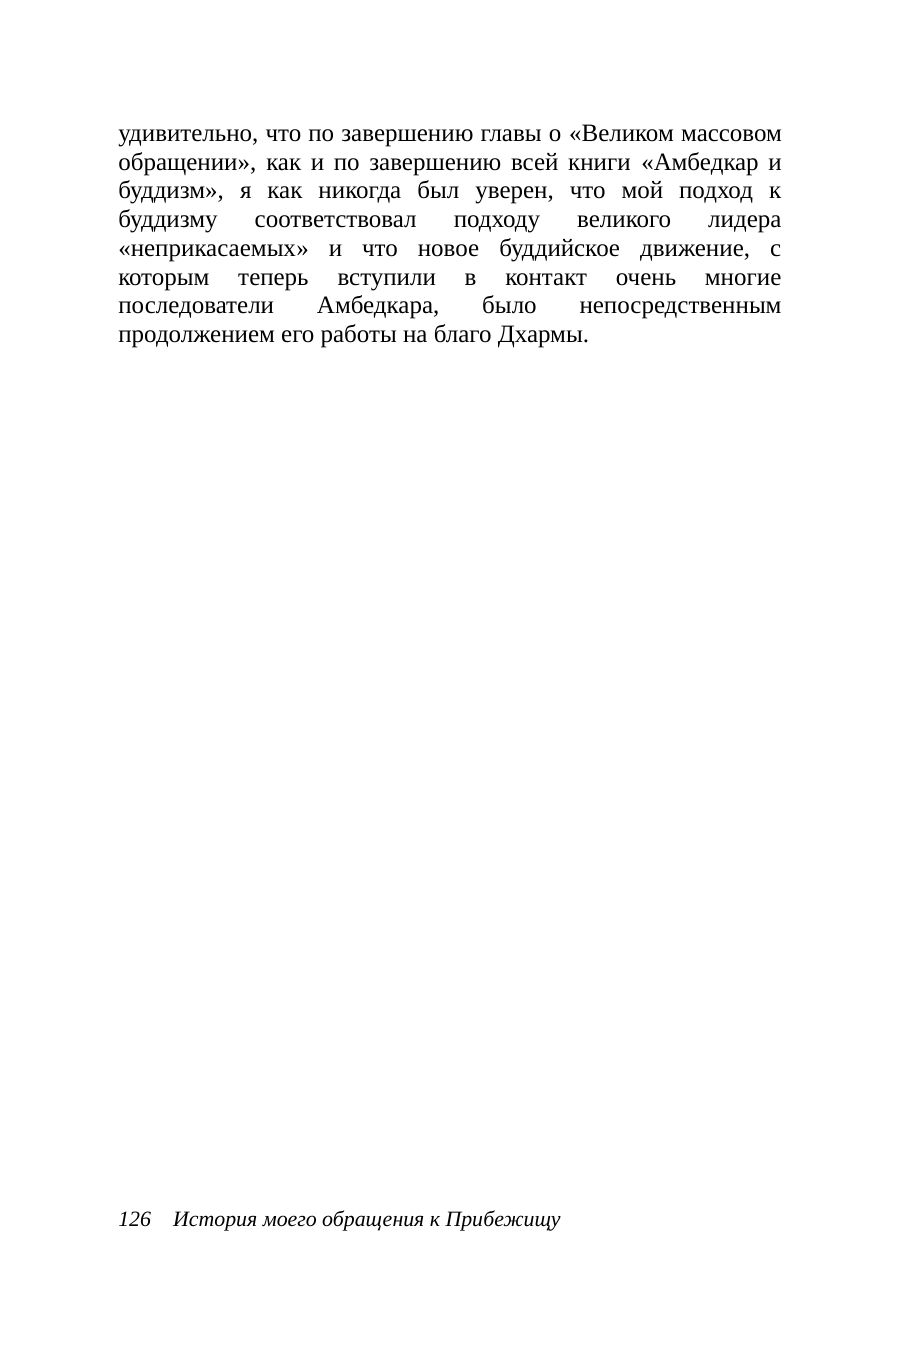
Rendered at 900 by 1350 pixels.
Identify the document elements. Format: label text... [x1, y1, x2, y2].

text удивительно, что по завершению главы о «Великом массовом обращении», как и по завершению всей книги «Амбедкар и буддизм», я как никогда был уверен, что мой подход к буддизму соответствовал подходу великого лидера «неприкасаемых» и что новое буддийское движение, с которым теперь вступили в контакт очень многие последователи Амбедкара, было непосредственным продолжением его работы на благо Дхармы. [118, 118, 782, 348]
